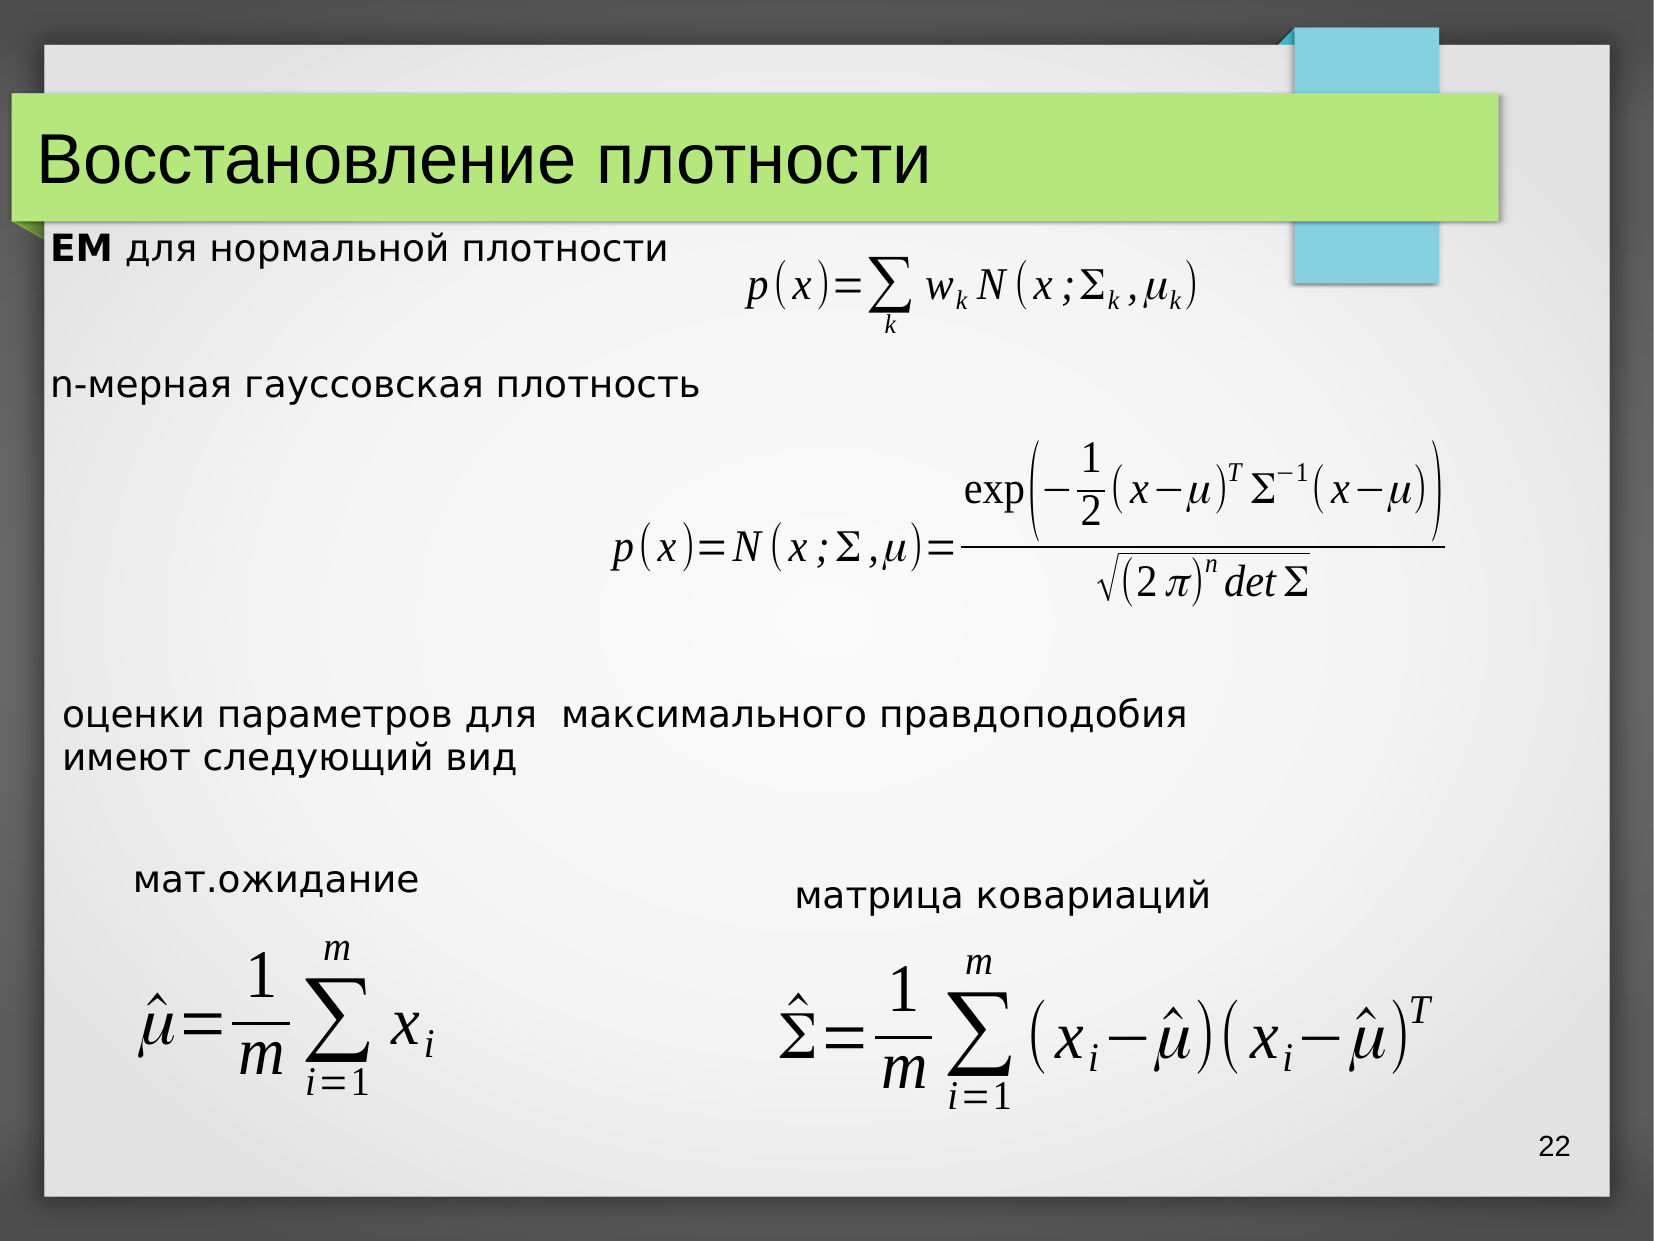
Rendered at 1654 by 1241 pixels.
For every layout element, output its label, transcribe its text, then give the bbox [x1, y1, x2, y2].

text_box n-мерная гауссовская плотность [35, 355, 756, 414]
text_box EM для нормальной плотности [35, 219, 721, 296]
title Восстановление плотности [35, 118, 1489, 200]
text_box матрица ковариаций [779, 866, 1359, 934]
picture [0, 0, 1654, 1241]
text_box мат.ожидание [118, 850, 520, 909]
chart [601, 437, 1453, 611]
chart [129, 933, 443, 1109]
text_box оценки параметров для максимального правдоподобия имеют следующий вид [47, 685, 1595, 831]
chart [735, 252, 1205, 343]
chart [771, 947, 1441, 1123]
